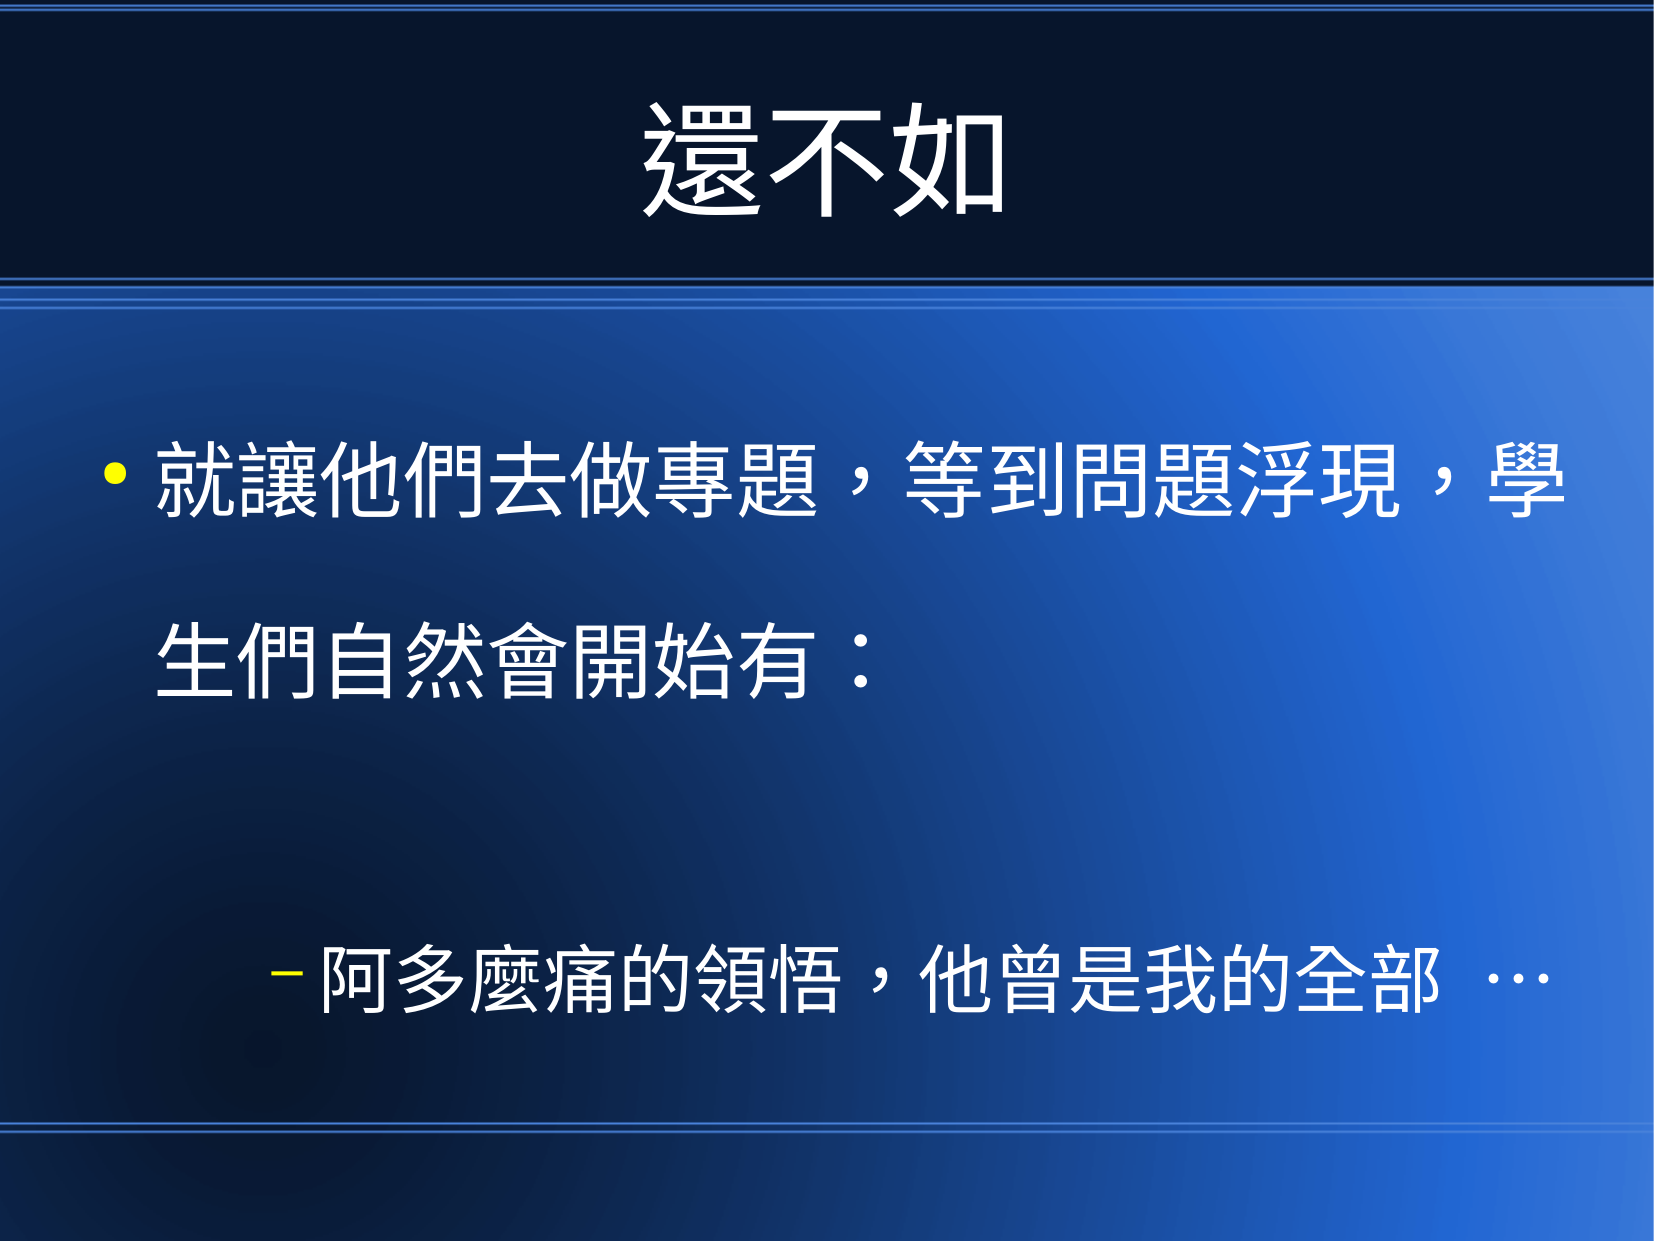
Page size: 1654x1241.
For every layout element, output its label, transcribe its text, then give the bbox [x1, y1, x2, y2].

title 還不如 [82, 49, 1571, 257]
picture [0, 0, 1654, 1241]
list 就讓他們去做專題，等到問題浮現，學生們自然會開始有： 阿多麼痛的領悟，他曾是我的全部 … [82, 355, 1571, 1241]
